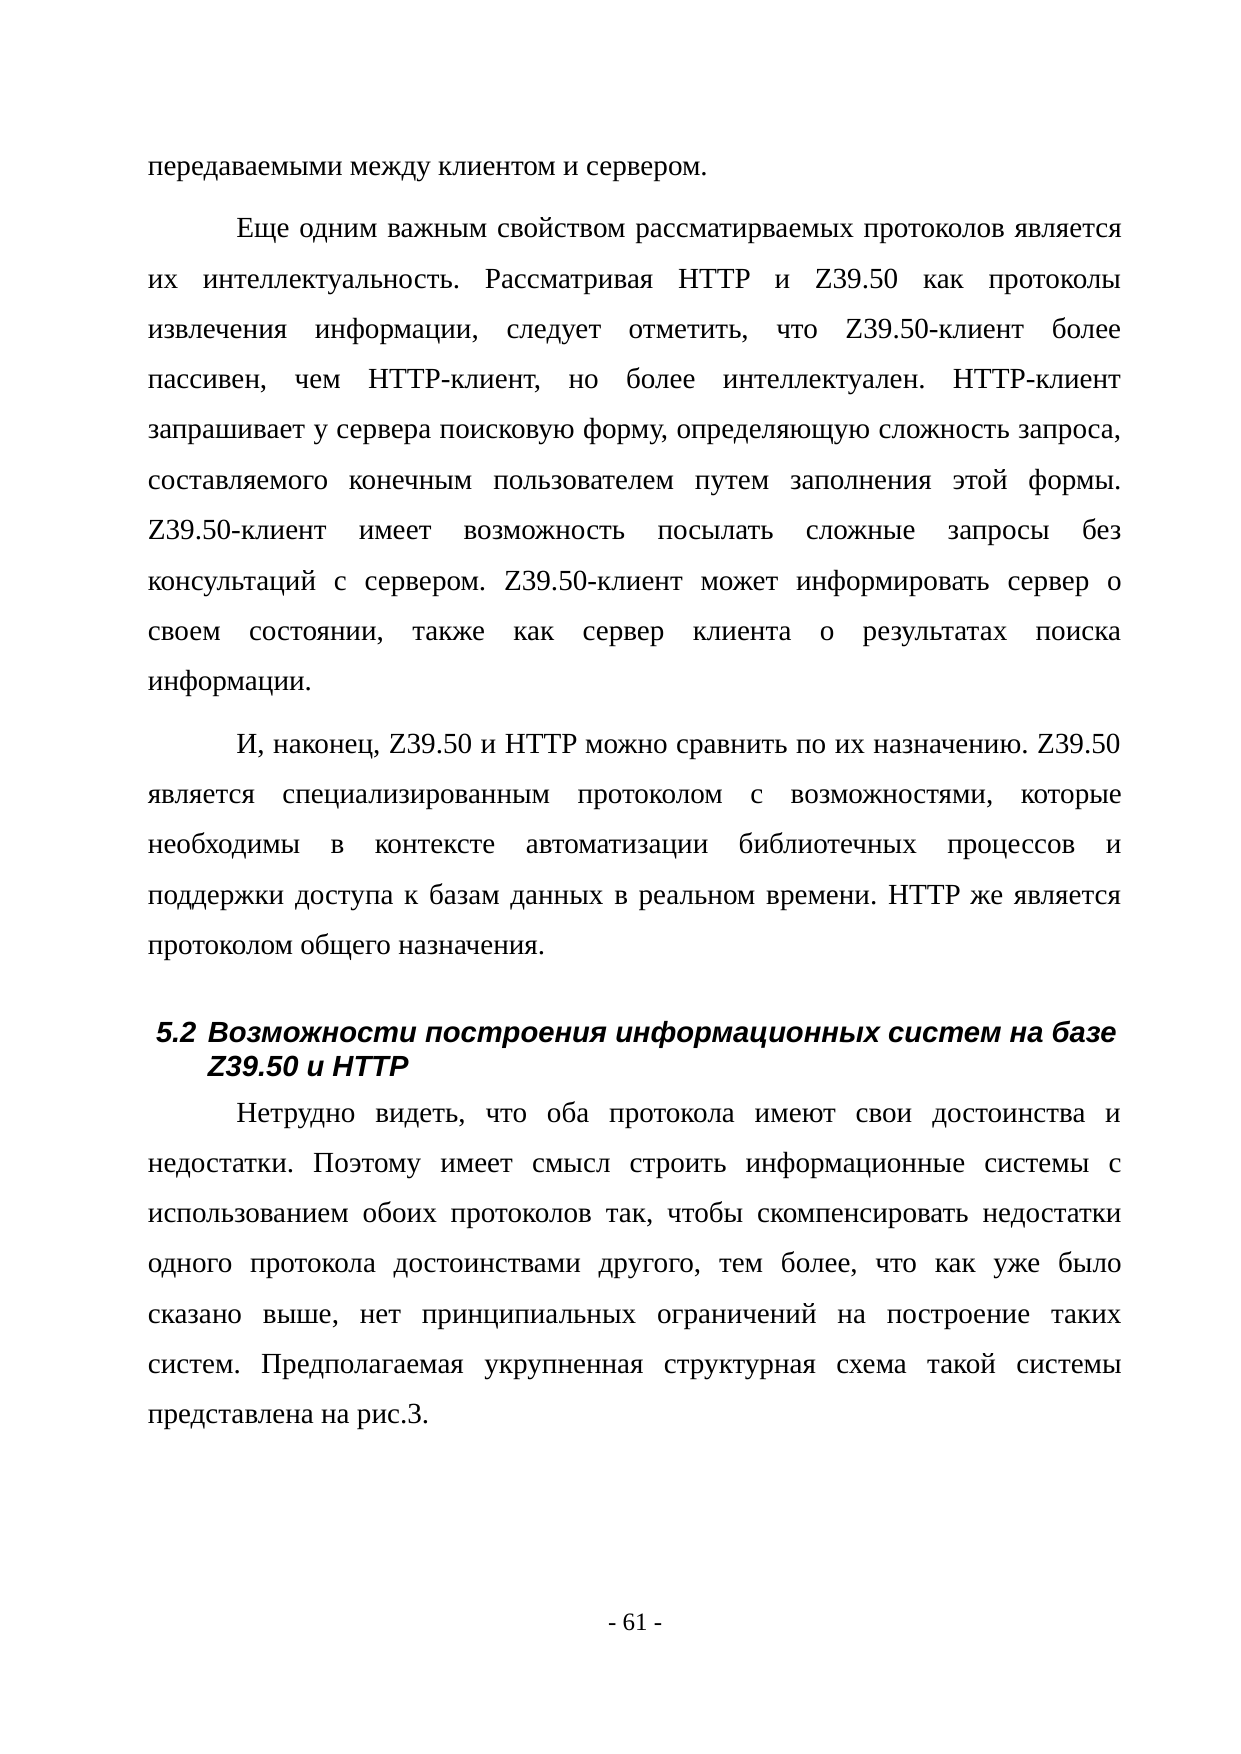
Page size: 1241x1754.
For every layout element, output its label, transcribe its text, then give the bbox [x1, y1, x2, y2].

text И, наконец, Z39.50 и HTTP можно сравнить по их назначению. Z39.50 является специализированным протоколом с возможностями, которые необходимы в контексте автоматизации библиотечных процессов и поддержки доступа к базам данных в реальном времени. HTTP же является протоколом общего назначения. [148, 726, 1122, 961]
text Нетрудно видеть, что оба протокола имеют свои достоинства и недостатки. Поэтому имеет смысл строить информационные системы с использованием обоих протоколов так, чтобы скомпенсировать недостатки одного протокола достоинствами другого, тем более, что как уже было сказано выше, нет принципиальных ограничений на построение таких систем. Предполагаемая укрупненная структурная схема такой системы представлена на рис.3. [148, 1095, 1122, 1430]
text Еще одним важным свойством рассматирваемых протоколов является их интеллектуальность. Рассматривая HTTP и Z39.50 как протоколы извлечения информации, следует отметить, что Z39.50-клиент более пассивен, чем HTTP-клиент, но более интеллектуален. HTTP-клиент запрашивает у сервера поисковую форму, определяющую сложность запроса, составляемого конечным пользователем путем заполнения этой формы. Z39.50-клиент имеет возможность посылать сложные запросы без консультаций с сервером. Z39.50-клиент может информировать сервер о своем состоянии, также как сервер клиента о результатах поиска информации. [148, 210, 1122, 697]
text передаваемыми между клиентом и сервером. [148, 148, 1122, 181]
subtitle Возможности построения информационных систем на базе Z39.50 и HTTP [148, 1015, 1122, 1082]
